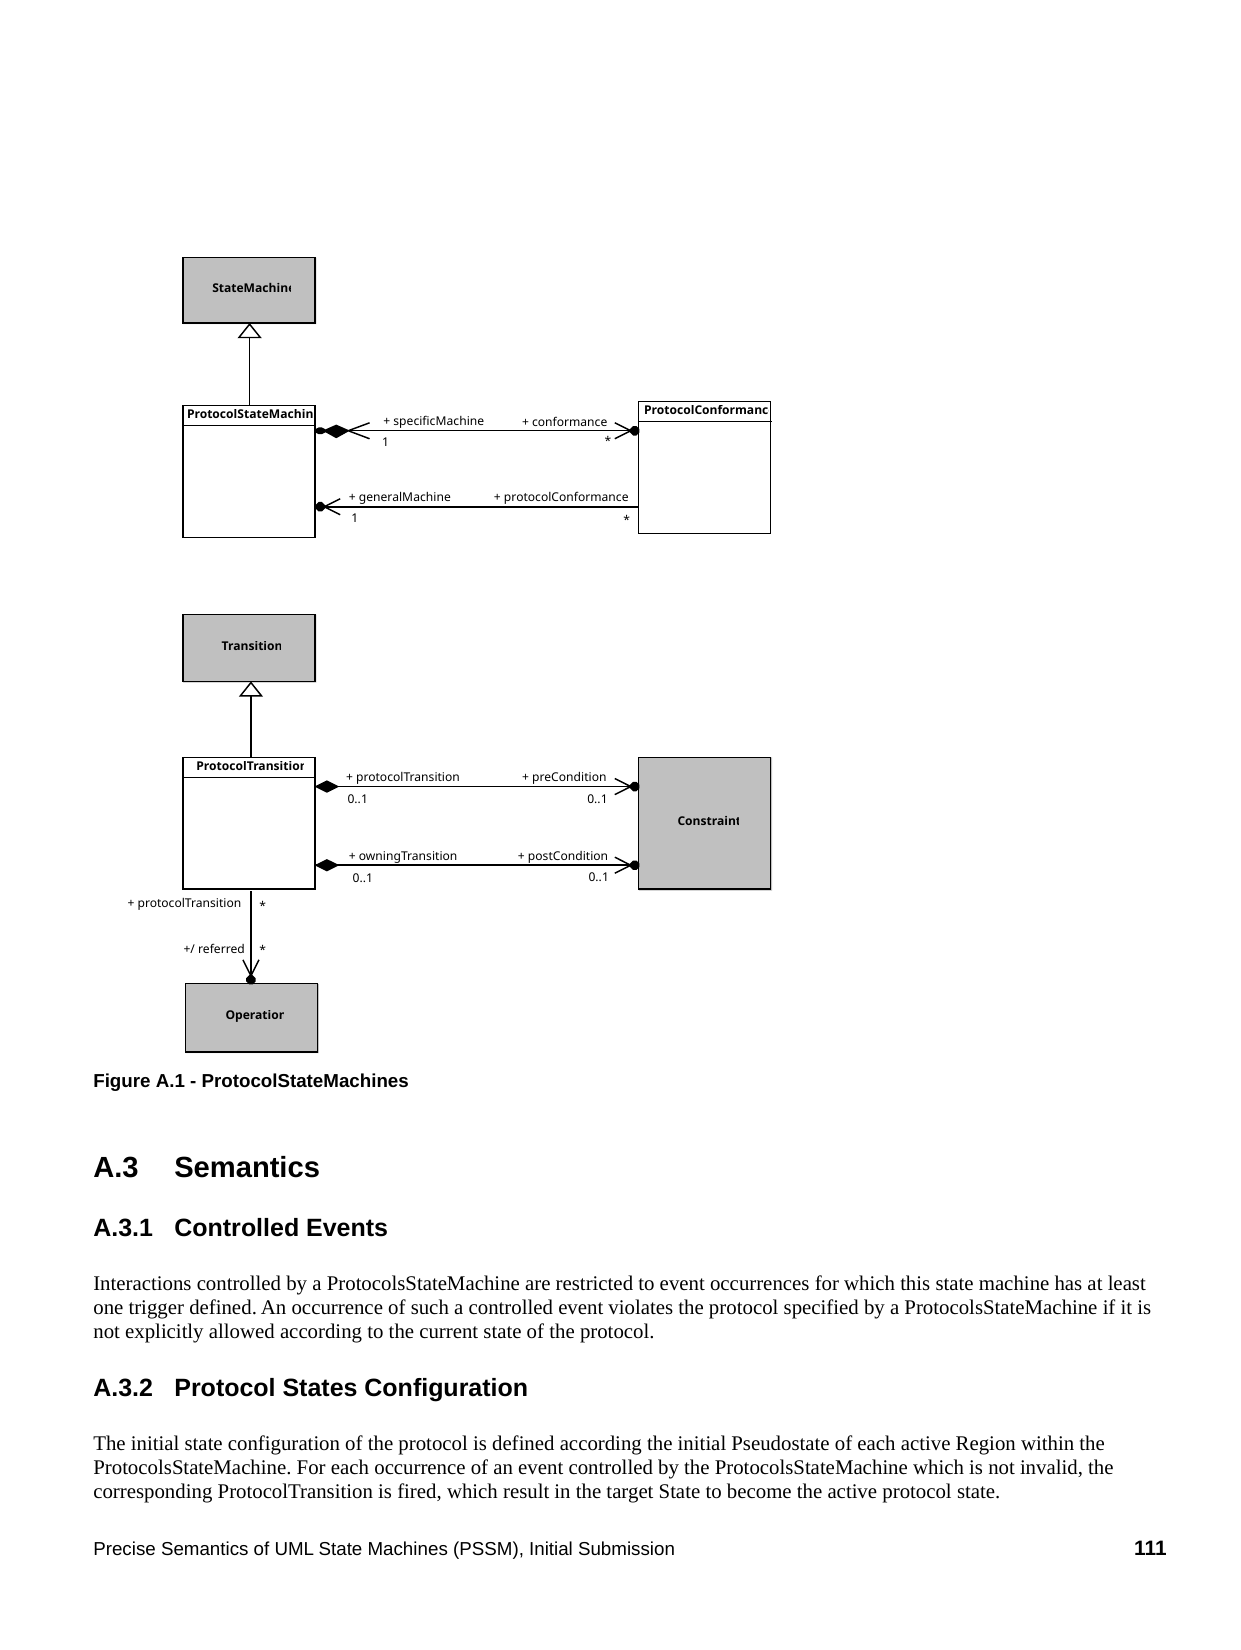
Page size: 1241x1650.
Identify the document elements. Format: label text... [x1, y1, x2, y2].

text Figure A.1 - ProtocolStateMachines [93, 243, 786, 1092]
text The initial state configuration of the protocol is defined according the initial Pseudostate of each active Region within the ProtocolsStateMachine. For each occurrence of an event controlled by the ProtocolsStateMachine which is not invalid, the corresponding ProtocolTransition is fired, which result in the target State to become the active protocol state. [93, 1431, 1164, 1503]
subtitle Protocol States Configuration [93, 1372, 1164, 1402]
subtitle Controlled Events [93, 1213, 1164, 1242]
subtitle Semantics [93, 1148, 1164, 1183]
text Interactions controlled by a ProtocolsStateMachine are restricted to event occurrences for which this state machine has at least one trigger defined. An occurrence of such a controlled event violates the protocol specified by a ProtocolsStateMachine if it is not explicitly allowed according to the current state of the protocol. [93, 1271, 1164, 1343]
